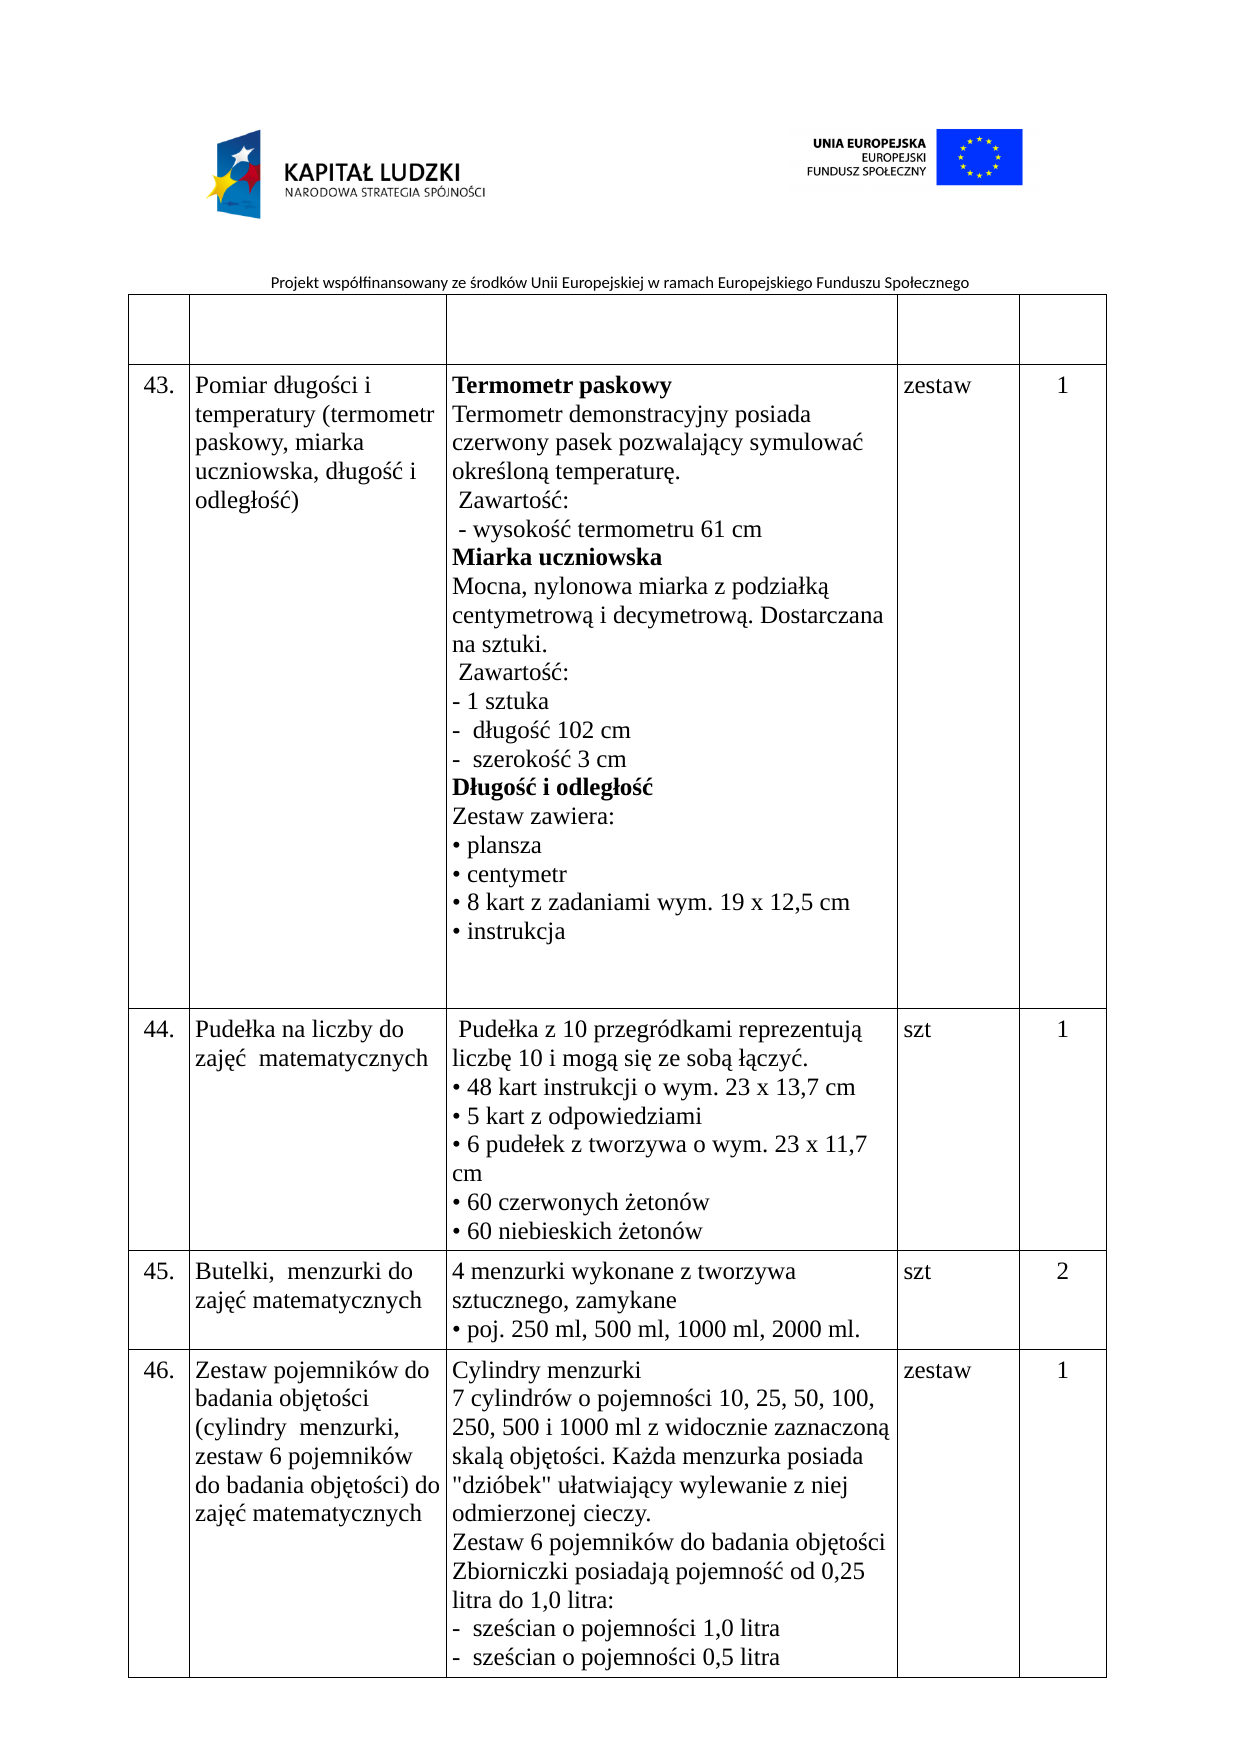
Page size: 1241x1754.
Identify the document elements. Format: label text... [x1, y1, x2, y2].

table_cell 2 [1020, 1251, 1106, 1348]
table_cell [129, 295, 189, 364]
table_cell 45. [129, 1251, 189, 1348]
table_cell [898, 295, 1019, 364]
table_cell [1020, 295, 1106, 364]
table_cell Pudełka z 10 przegródkami reprezentują liczbę 10 i mogą się ze sobą łączyć. • 48 kart instrukcji o wym. 23 x 13,7 cm • 5 kart z odpowiedziami • 6 pudełek z tworzywa o wym. 23 x 11,7 cm • 60 czerwonych żetonów • 60 niebieskich żetonów [447, 1009, 897, 1250]
table_cell Pomiar długości i temperatury (termometr paskowy, miarka uczniowska, długość i odległość) [190, 365, 446, 1008]
table_cell Butelki, menzurki do zajęć matematycznych [190, 1251, 446, 1348]
table_cell Termometr paskowy Termometr demonstracyjny posiada czerwony pasek pozwalający symulować określoną temperaturę. Zawartość: - wysokość termometru 61 cm Miarka uczniowska Mocna, nylonowa miarka z podziałką centymetrową i decymetrową. Dostarczana na sztuki. Zawartość: - 1 sztuka - długość 102 cm - szerokość 3 cm Długość i odległość Zestaw zawiera: • plansza • centymetr • 8 kart z zadaniami wym. 19 x 12,5 cm • instrukcja [447, 365, 897, 1008]
table_cell zestaw [898, 365, 1019, 1008]
table_cell 1 [1020, 365, 1106, 1008]
table_cell szt [898, 1009, 1019, 1250]
table_cell zestaw [898, 1350, 1019, 1677]
table_cell 1 [1020, 1350, 1106, 1677]
table_cell [447, 295, 897, 364]
table_cell szt [898, 1251, 1019, 1348]
table_cell Cylindry menzurki 7 cylindrów o pojemności 10, 25, 50, 100, 250, 500 i 1000 ml z widocznie zaznaczoną skalą objętości. Każda menzurka posiada "dzióbek" ułatwiający wylewanie z niej odmierzonej cieczy. Zestaw 6 pojemników do badania objętości Zbiorniczki posiadają pojemność od 0,25 litra do 1,0 litra: - sześcian o pojemności 1,0 litra - sześcian o pojemności 0,5 litra [447, 1350, 897, 1677]
table_cell 44. [129, 1009, 189, 1250]
table_cell 46. [129, 1350, 189, 1677]
table_cell Pudełka na liczby do zajęć matematycznych [190, 1009, 446, 1250]
table_cell Zestaw pojemników do badania objętości (cylindry menzurki, zestaw 6 pojemników do badania objętości) do zajęć matematycznych [190, 1350, 446, 1677]
table_cell 43. [129, 365, 189, 1008]
table_cell 1 [1020, 1009, 1106, 1250]
table_cell [190, 295, 446, 364]
table_cell 4 menzurki wykonane z tworzywa sztucznego, zamykane • poj. 250 ml, 500 ml, 1000 ml, 2000 ml. [447, 1251, 897, 1348]
